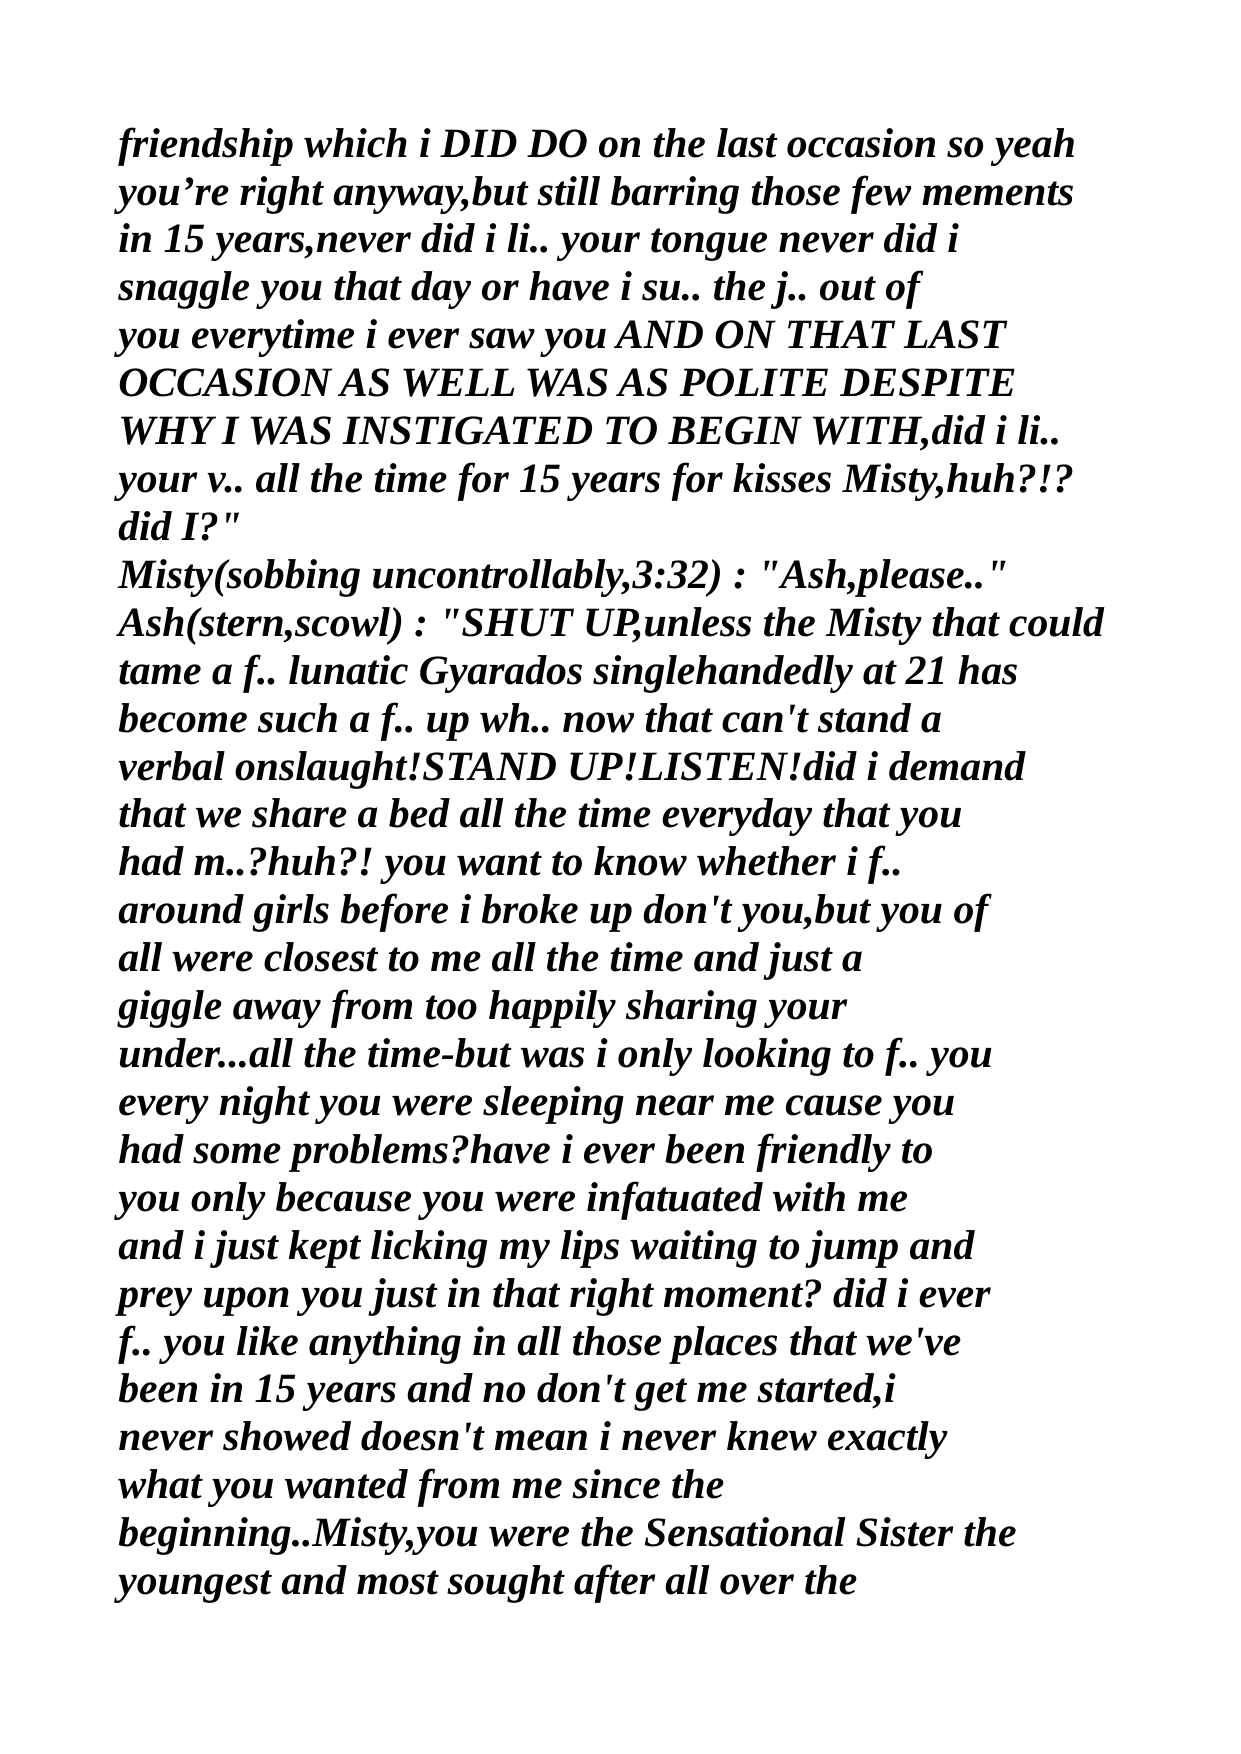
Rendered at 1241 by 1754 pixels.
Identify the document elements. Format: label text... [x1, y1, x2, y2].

text friendship which i DID DO on the last occasion so yeah you’re right anyway,but still barring those few mements in 15 years,never did i li.. your tongue never did i [118, 118, 1122, 262]
text what you wanted from me since the [118, 1460, 1122, 1508]
text been in 15 years and no don't get me started,i [118, 1364, 1122, 1412]
text had m..?huh?! you want to know whether i f.. [118, 837, 1122, 885]
text Ash(stern,scowl) : "SHUT UP,unless the Misty that could tame a f.. lunatic Gyarados singlehandedly at 21 has [118, 597, 1122, 693]
text and i just kept licking my lips waiting to jump and [118, 1220, 1122, 1268]
text never showed doesn't mean i never knew exactly [118, 1412, 1122, 1460]
text become such a f.. up wh.. now that can't stand a [118, 693, 1122, 741]
text had some problems?have i ever been friendly to [118, 1124, 1122, 1172]
text under...all the time-but was i only looking to f.. you [118, 1028, 1122, 1076]
text beginning..Misty,you were the Sensational Sister the youngest and most sought after all over the [118, 1508, 1122, 1603]
text snaggle you that day or have i su.. the j.. out of [118, 262, 1122, 310]
text all were closest to me all the time and just a [118, 933, 1122, 981]
text you only because you were infatuated with me [118, 1172, 1122, 1220]
text every night you were sleeping near me cause you [118, 1076, 1122, 1124]
text prey upon you just in that right moment? did i ever [118, 1268, 1122, 1316]
text Misty(sobbing uncontrollably,3:32) : "Ash,please.." [118, 549, 1122, 597]
text f.. you like anything in all those places that we've [118, 1316, 1122, 1364]
text around girls before i broke up don't you,but you of [118, 885, 1122, 933]
text giggle away from too happily sharing your [118, 981, 1122, 1028]
text verbal onslaught!STAND UP!LISTEN!did i demand [118, 741, 1122, 789]
text that we share a bed all the time everyday that you [118, 789, 1122, 837]
text you everytime i ever saw you AND ON THAT LAST OCCASION AS WELL WAS AS POLITE DESPITE WHY I WAS INSTIGATED TO BEGIN WITH,did i li.. your v.. all the time for 15 years for kisses Misty,huh?!?did I?" [118, 310, 1122, 549]
